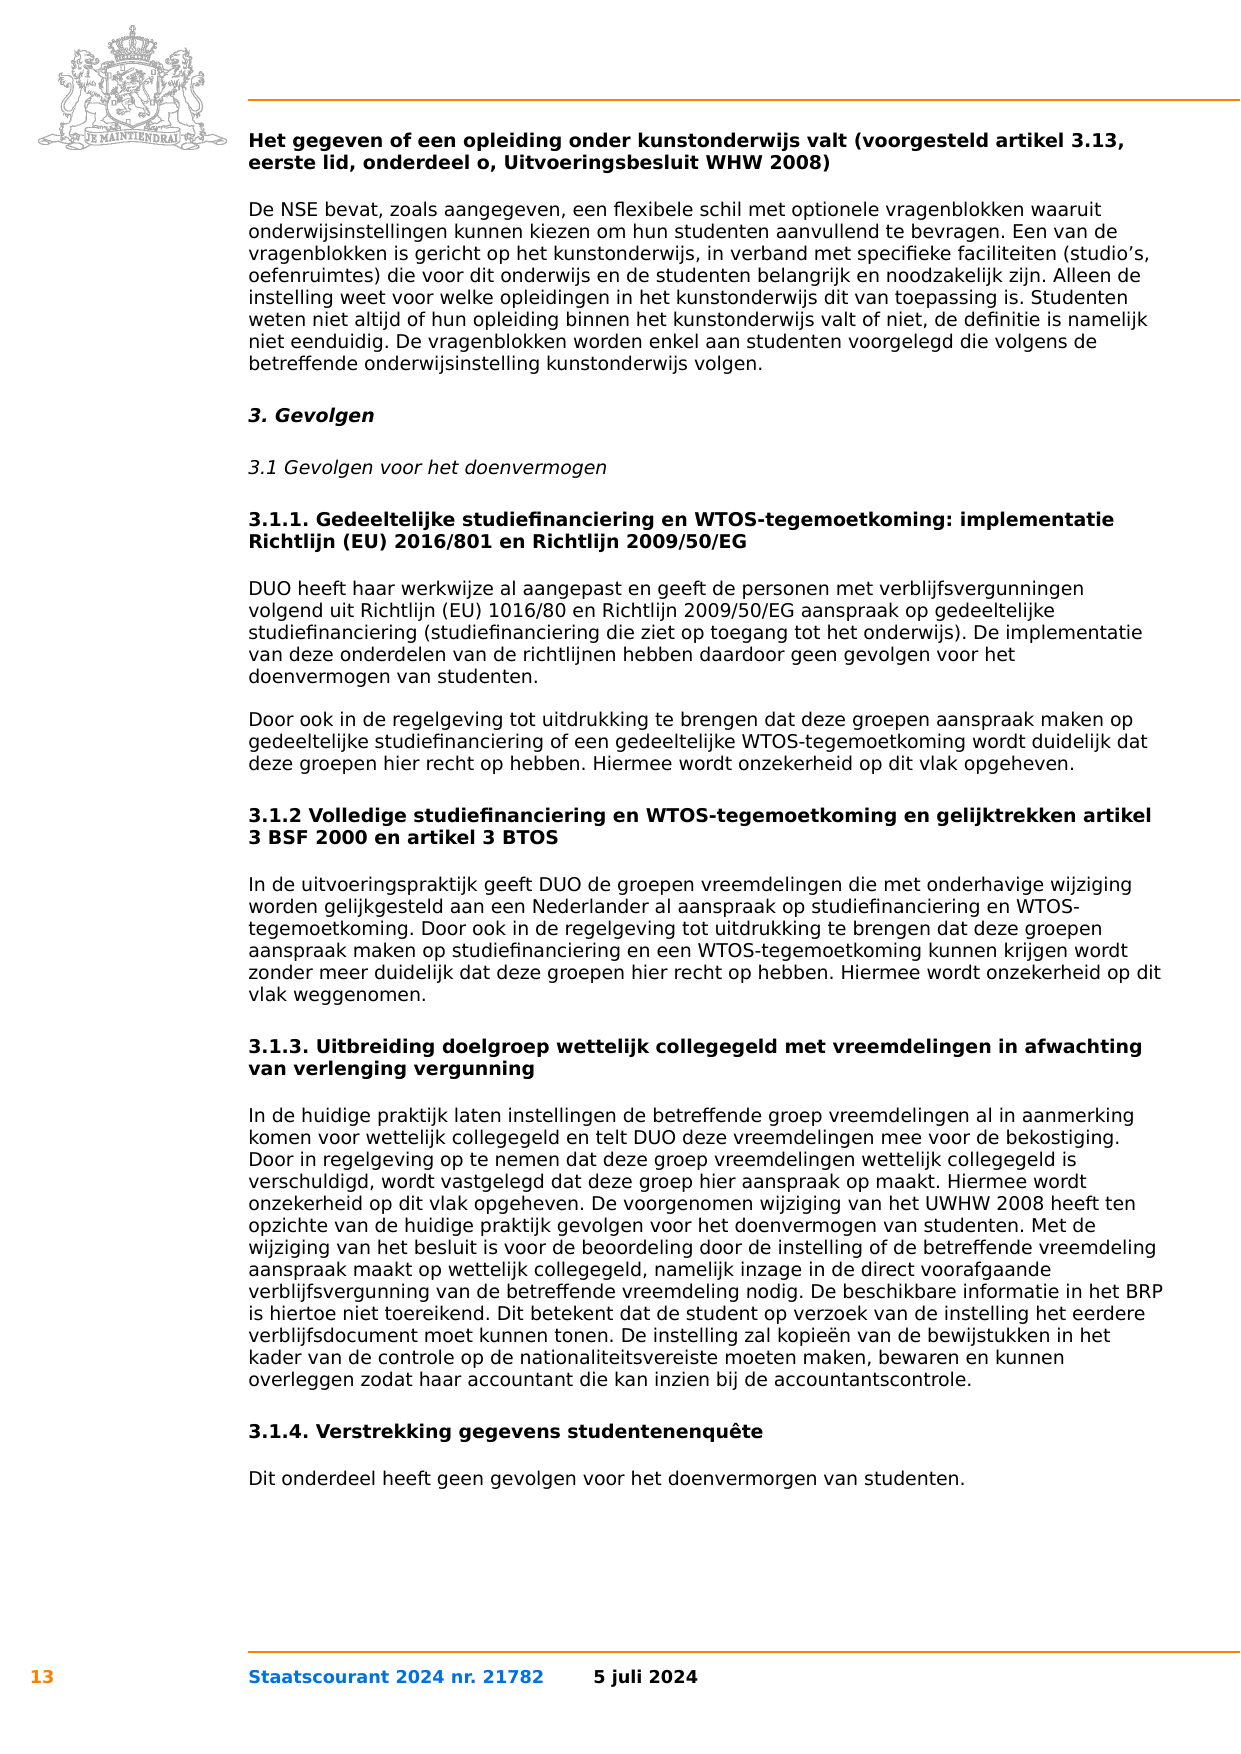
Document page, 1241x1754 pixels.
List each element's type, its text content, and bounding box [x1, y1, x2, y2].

subtitle 3.1.3. Uitbreiding doelgroep wettelijk collegegeld met vreemdelingen in afwachting van verlenging vergunning [248, 1036, 1163, 1080]
text De NSE bevat, zoals aangegeven, een flexibele schil met optionele vragenblokken waaruit onderwijsinstellingen kunnen kiezen om hun studenten aanvullend te bevragen. Een van de vragenblokken is gericht op het kunstonderwijs, in verband met specifieke faciliteiten (studio’s, oefenruimtes) die voor dit onderwijs en de studenten belangrijk en noodzakelijk zijn. Alleen de instelling weet voor welke opleidingen in het kunstonderwijs dit van toepassing is. Studenten weten niet altijd of hun opleiding binnen het kunstonderwijs valt of niet, de definitie is namelijk niet eenduidig. De vragenblokken worden enkel aan studenten voorgelegd die volgens de betreffende onderwijsinstelling kunstonderwijs volgen. [248, 199, 1163, 375]
subtitle 3. Gevolgen [248, 405, 1163, 427]
text In de huidige praktijk laten instellingen de betreffende groep vreemdelingen al in aanmerking komen voor wettelijk collegegeld en telt DUO deze vreemdelingen mee voor de bekostiging. Door in regelgeving op te nemen dat deze groep vreemdelingen wettelijk collegegeld is verschuldigd, wordt vastgelegd dat deze groep hier aanspraak op maakt. Hiermee wordt onzekerheid op dit vlak opgeheven. De voorgenomen wijziging van het UWHW 2008 heeft ten opzichte van de huidige praktijk gevolgen voor het doenvermogen van studenten. Met de wijziging van het besluit is voor de beoordeling door de instelling of de betreffende vreemdeling aanspraak maakt op wettelijk collegegeld, namelijk inzage in de direct voorafgaande verblijfsvergunning van de betreffende vreemdeling nodig. De beschikbare informatie in het BRP is hiertoe niet toereikend. Dit betekent dat de student op verzoek van de instelling het eerdere verblijfsdocument moet kunnen tonen. De instelling zal kopieën van de bewijstukken in het kader van de controle op de nationaliteitsvereiste moeten maken, bewaren en kunnen overleggen zodat haar accountant die kan inzien bij de accountantscontrole. [248, 1105, 1163, 1391]
text Door ook in de regelgeving tot uitdrukking te brengen dat deze groepen aanspraak maken op gedeeltelijke studiefinanciering of een gedeeltelijke WTOS-tegemoetkoming wordt duidelijk dat deze groepen hier recht op hebben. Hiermee wordt onzekerheid op dit vlak opgeheven. [248, 709, 1163, 775]
text Dit onderdeel heeft geen gevolgen voor het doenvermorgen van studenten. [248, 1468, 1163, 1490]
text In de uitvoeringspraktijk geeft DUO de groepen vreemdelingen die met onderhavige wijziging worden gelijkgesteld aan een Nederlander al aanspraak op studiefinanciering en WTOS-tegemoetkoming. Door ook in de regelgeving tot uitdrukking te brengen dat deze groepen aanspraak maken op studiefinanciering en een WTOS-tegemoetkoming kunnen krijgen wordt zonder meer duidelijk dat deze groepen hier recht op hebben. Hiermee wordt onzekerheid op dit vlak weggenomen. [248, 874, 1163, 1006]
subtitle 3.1 Gevolgen voor het doenvermogen [248, 457, 1163, 479]
subtitle 3.1.2 Volledige studiefinanciering en WTOS-tegemoetkoming en gelijktrekken artikel 3 BSF 2000 en artikel 3 BTOS [248, 805, 1163, 849]
subtitle 3.1.4. Verstrekking gegevens studentenenquête [248, 1421, 1163, 1443]
picture [38, 25, 227, 150]
subtitle 3.1.1. Gedeeltelijke studiefinanciering en WTOS-tegemoetkoming: implementatie Richtlijn (EU) 2016/801 en Richtlijn 2009/50/EG [248, 509, 1163, 553]
text DUO heeft haar werkwijze al aangepast en geeft de personen met verblijfsvergunningen volgend uit Richtlijn (EU) 1016/80 en Richtlijn 2009/50/EG aanspraak op gedeeltelijke studiefinanciering (studiefinanciering die ziet op toegang tot het onderwijs). De implementatie van deze onderdelen van de richtlijnen hebben daardoor geen gevolgen voor het doenvermogen van studenten. [248, 578, 1163, 687]
subtitle Het gegeven of een opleiding onder kunstonderwijs valt (voorgesteld artikel 3.13, eerste lid, onderdeel o, Uitvoeringsbesluit WHW 2008) [248, 130, 1163, 174]
